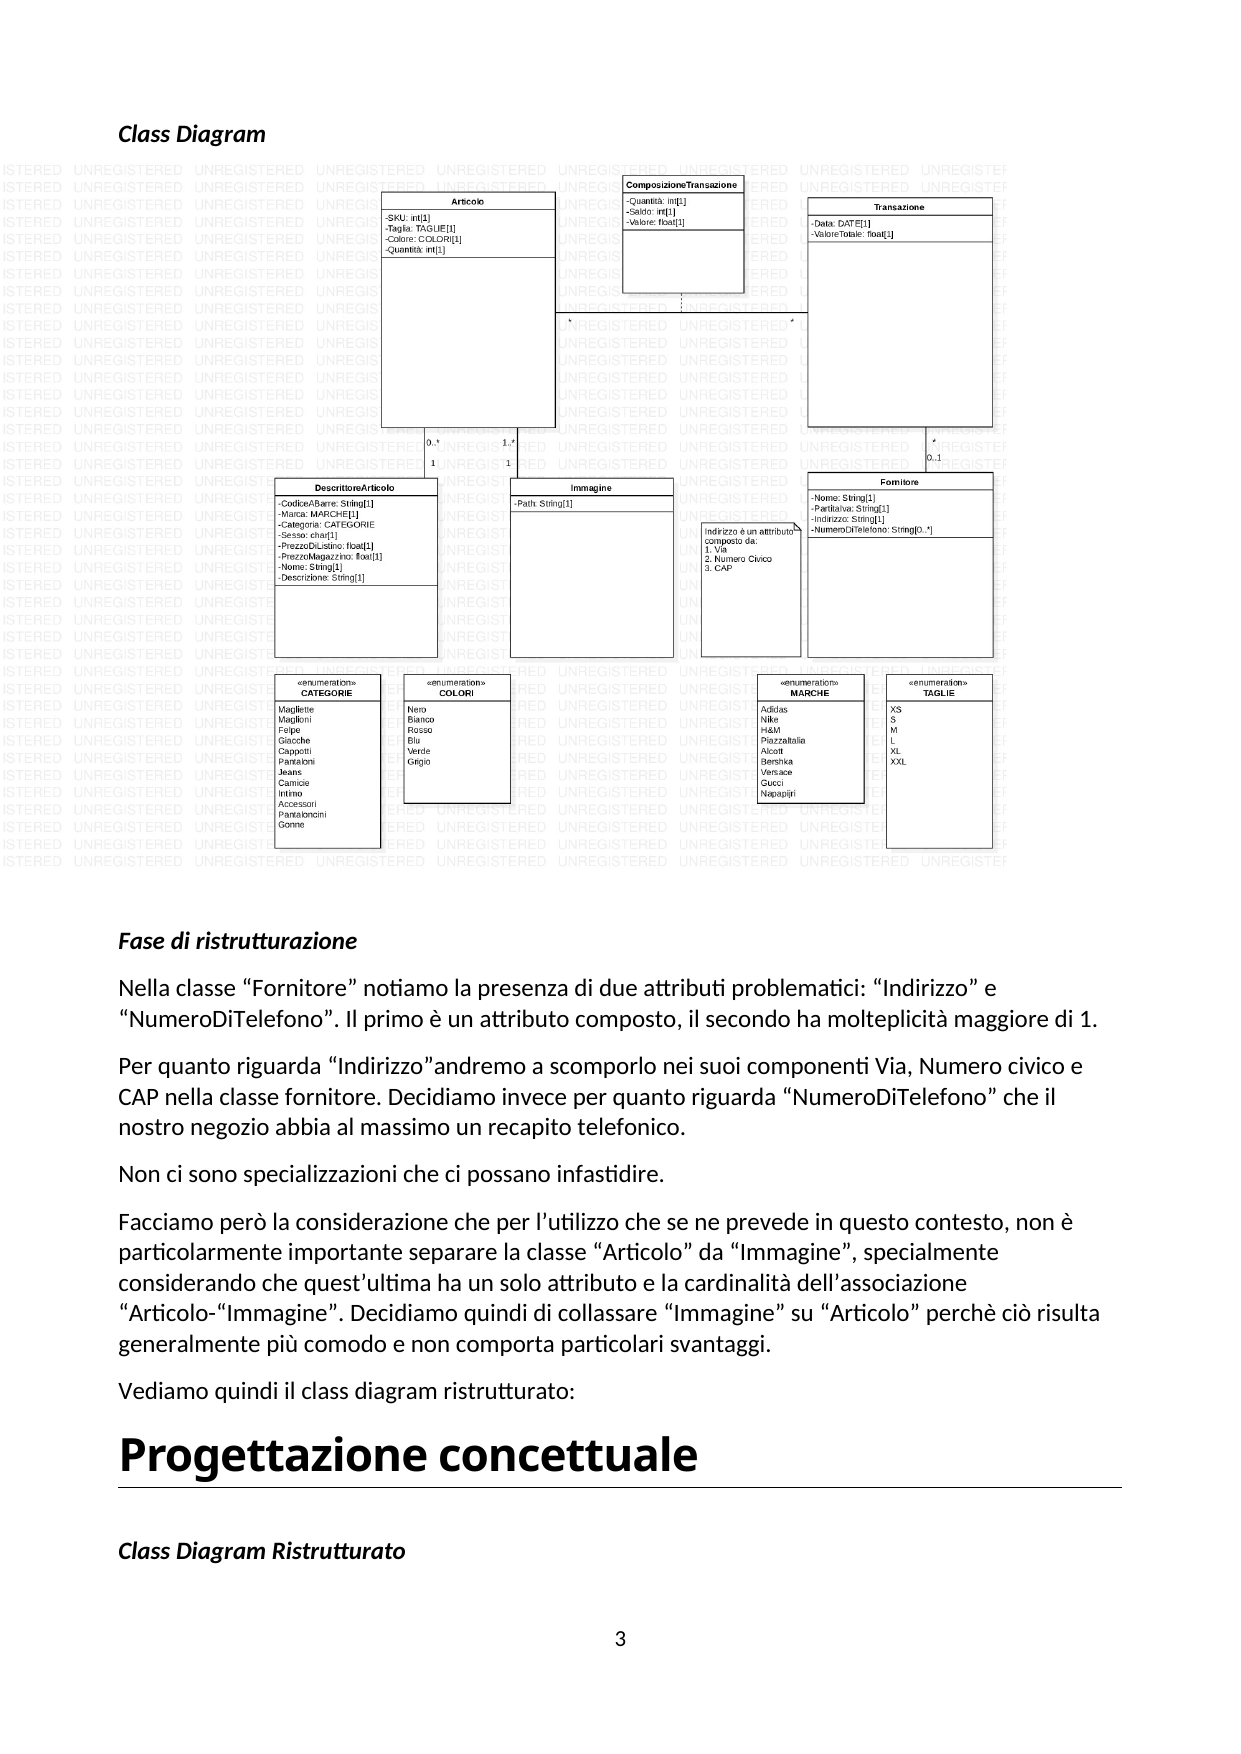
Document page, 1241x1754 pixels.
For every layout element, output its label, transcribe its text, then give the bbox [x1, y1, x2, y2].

text Nella classe “Fornitore” notiamo la presenza di due attributi problematici: “Indirizzo” e “NumeroDiTelefono”. Il primo è un attributo composto, il secondo ha molteplicità maggiore di 1. [118, 972, 1122, 1033]
text Vediamo quindi il class diagram ristrutturato: [118, 1375, 1122, 1405]
text Per quanto riguarda “Indirizzo”andremo a scomporlo nei suoi componenti Via, Numero civico e CAP nella classe fornitore. Decidiamo invece per quanto riguarda “NumeroDiTelefono” che il nostro negozio abbia al massimo un recapito telefonico. [118, 1050, 1122, 1142]
title Progettazione concettuale [118, 1422, 1122, 1487]
text Class Diagram [118, 118, 1122, 149]
text Non ci sono specializzazioni che ci possano infastidire. [118, 1158, 1122, 1189]
text Fase di ristrutturazione [118, 925, 1122, 956]
text Class Diagram Ristrutturato [118, 1535, 1122, 1565]
text Facciamo però la considerazione che per l’utilizzo che se ne prevede in questo contesto, non è particolarmente importante separare la classe “Articolo” da “Immagine”, specialmente considerando che quest’ultima ha un solo attributo e la cardinalità dell’associazione “Articolo-“Immagine”. Decidiamo quindi di collassare “Immagine” su “Articolo” perchè ciò risulta generalmente più comodo e non comporta particolari svantaggi. [118, 1206, 1122, 1358]
